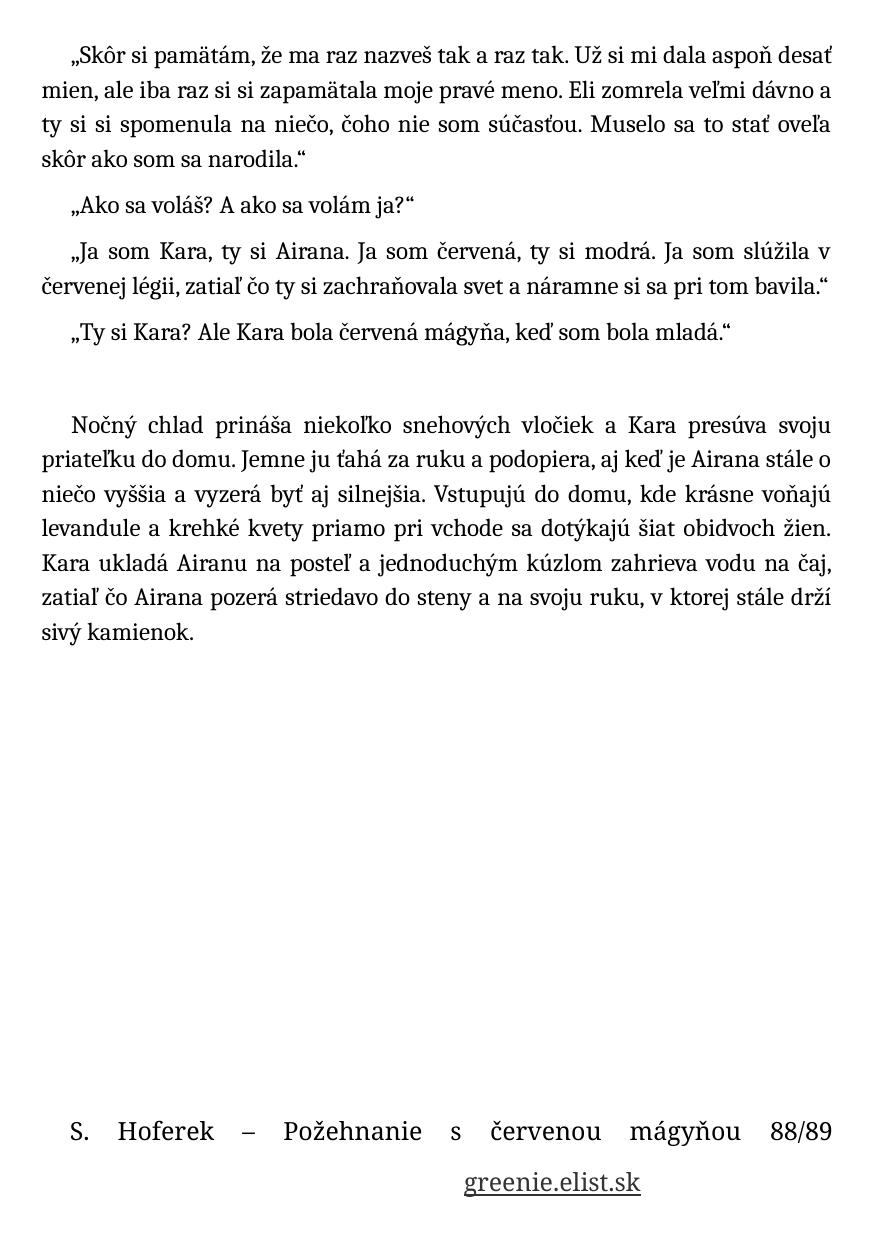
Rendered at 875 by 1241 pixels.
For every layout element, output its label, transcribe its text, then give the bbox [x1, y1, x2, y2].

text „Ako sa voláš? A ako sa volám ja?“ [41, 191, 833, 220]
text „Ty si Kara? Ale Kara bola červená mágyňa, keď som bola mladá.“ [41, 318, 833, 347]
text „Ja som Kara, ty si Airana. Ja som červená, ty si modrá. Ja som slúžila v červenej légii, zatiaľ čo ty si zachraňovala svet a náramne si sa pri tom bavila.“ [41, 237, 833, 301]
text „Skôr si pamätám, že ma raz nazveš tak a raz tak. Už si mi dala aspoň desať mien, ale iba raz si si zapamätala moje pravé meno. Eli zomrela veľmi dávno a ty si si spomenula na niečo, čoho nie som súčasťou. Muselo sa to stať oveľa skôr ako som sa narodila.“ [41, 41, 833, 173]
text Nočný chlad prináša niekoľko snehových vločiek a Kara presúva svoju priateľku do domu. Jemne ju ťahá za ruku a podopiera, aj keď je Airana stále o niečo vyššia a vyzerá byť aj silnejšia. Vstupujú do domu, kde krásne voňajú levandule a krehké kvety priamo pri vchode sa dotýkajú šiat obidvoch žien. Kara ukladá Airanu na posteľ a jednoduchým kúzlom zahrieva vodu na čaj, zatiaľ čo Airana pozerá striedavo do steny a na svoju ruku, v ktorej stále drží sivý kamienok. [41, 411, 833, 646]
